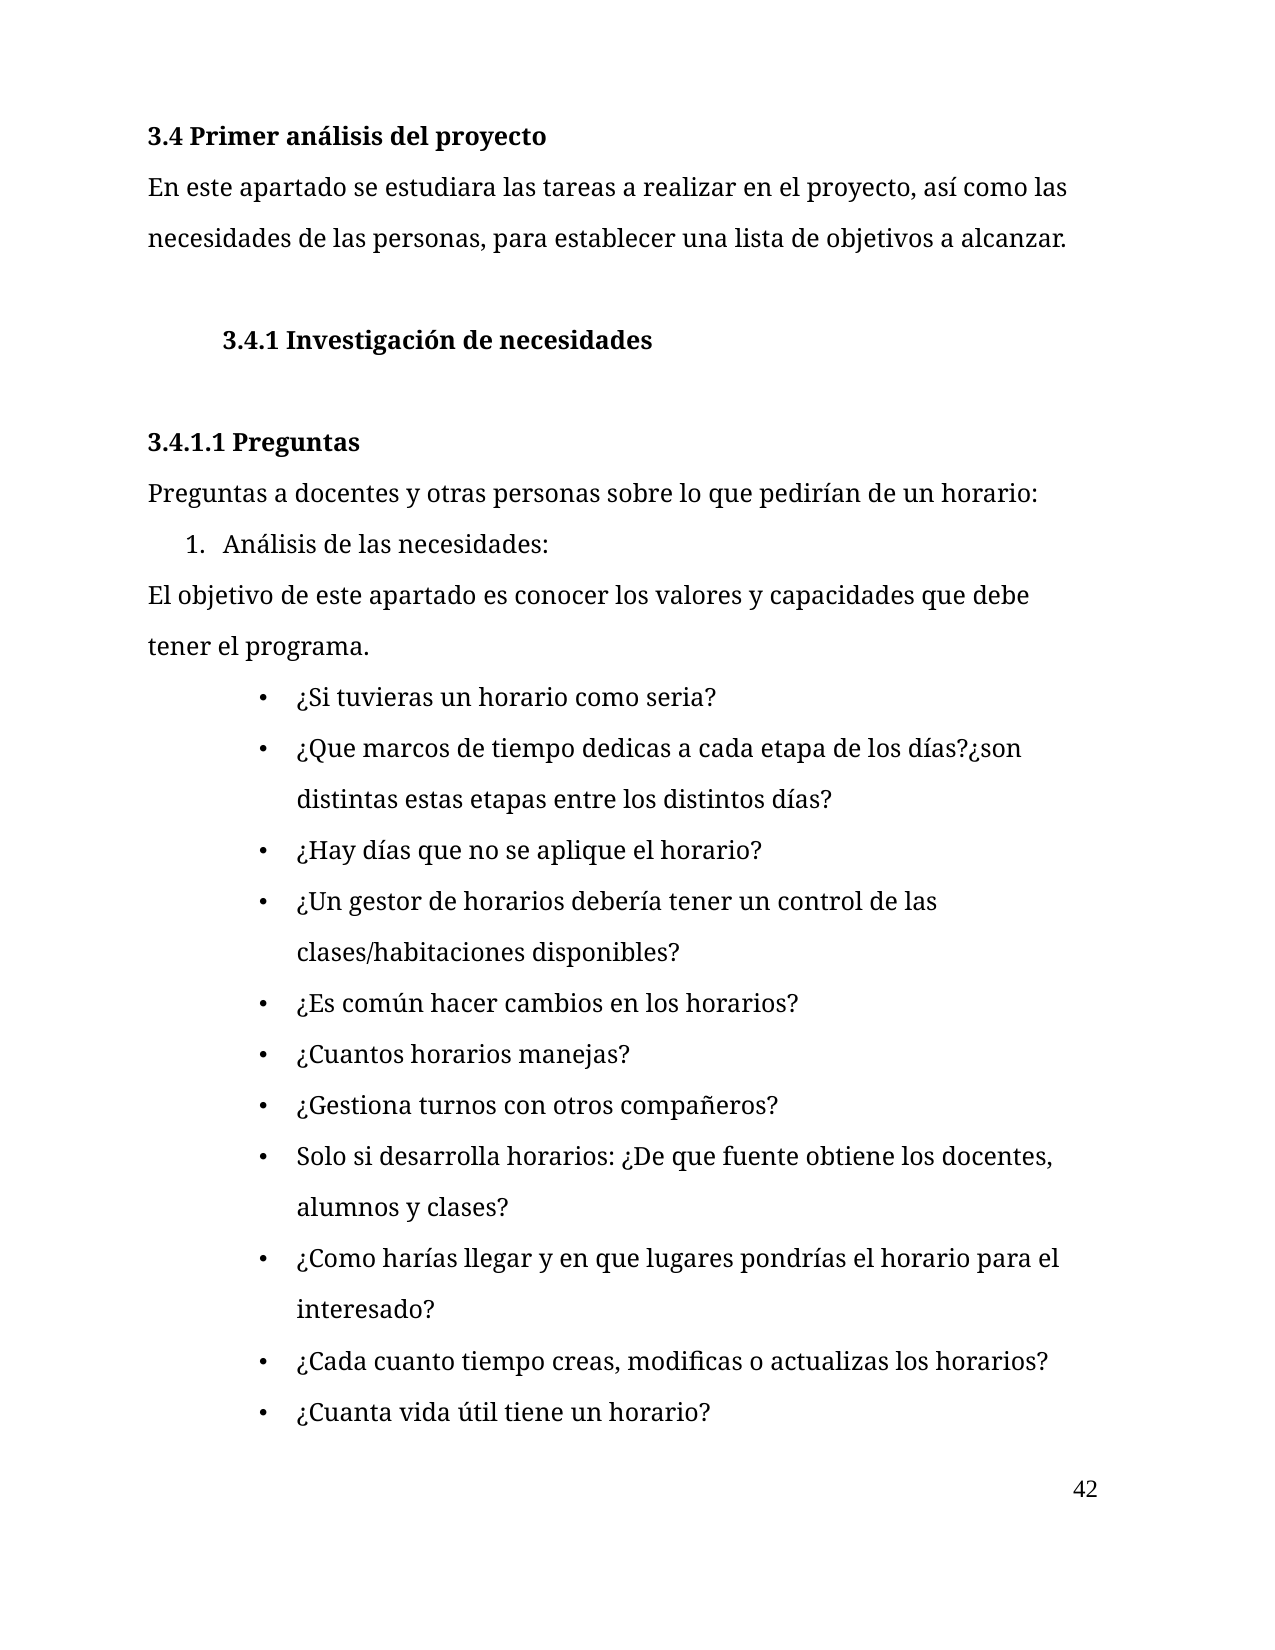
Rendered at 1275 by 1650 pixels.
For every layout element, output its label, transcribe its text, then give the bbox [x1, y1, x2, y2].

list Solo si desarrolla horarios: ¿De que fuente obtiene los docentes, alumnos y clases? [259, 1139, 1098, 1224]
text El objetivo de este apartado es conocer los valores y capacidades que debe tener el programa. [148, 577, 1098, 663]
list ¿Cuanta vida útil tiene un horario? [259, 1394, 1098, 1428]
list ¿Que marcos de tiempo dedicas a cada etapa de los días?¿son distintas estas etapas entre los distintos días? [259, 731, 1098, 816]
text Preguntas a docentes y otras personas sobre lo que pedirían de un horario: [148, 475, 1098, 509]
text 3.4.1 Investigación de necesidades [148, 322, 1098, 356]
text 3.4 Primer análisis del proyecto [148, 118, 1098, 152]
list Análisis de las necesidades: [185, 526, 1098, 561]
list ¿Es común hacer cambios en los horarios? [259, 986, 1098, 1020]
list ¿Cuantos horarios manejas? [259, 1037, 1098, 1071]
list ¿Un gestor de horarios debería tener un control de las clases/habitaciones disponibles? [259, 884, 1098, 969]
list ¿Gestiona turnos con otros compañeros? [259, 1088, 1098, 1122]
text En este apartado se estudiara las tareas a realizar en el proyecto, así como las necesidades de las personas, para establecer una lista de objetivos a alcanzar. [148, 169, 1098, 254]
list ¿Cada cuanto tiempo creas, modificas o actualizas los horarios? [259, 1343, 1098, 1377]
list ¿Si tuvieras un horario como seria? [259, 679, 1098, 714]
list ¿Como harías llegar y en que lugares pondrías el horario para el interesado? [259, 1241, 1098, 1326]
text 3.4.1.1 Preguntas [148, 424, 1098, 458]
list ¿Hay días que no se aplique el horario? [259, 833, 1098, 867]
